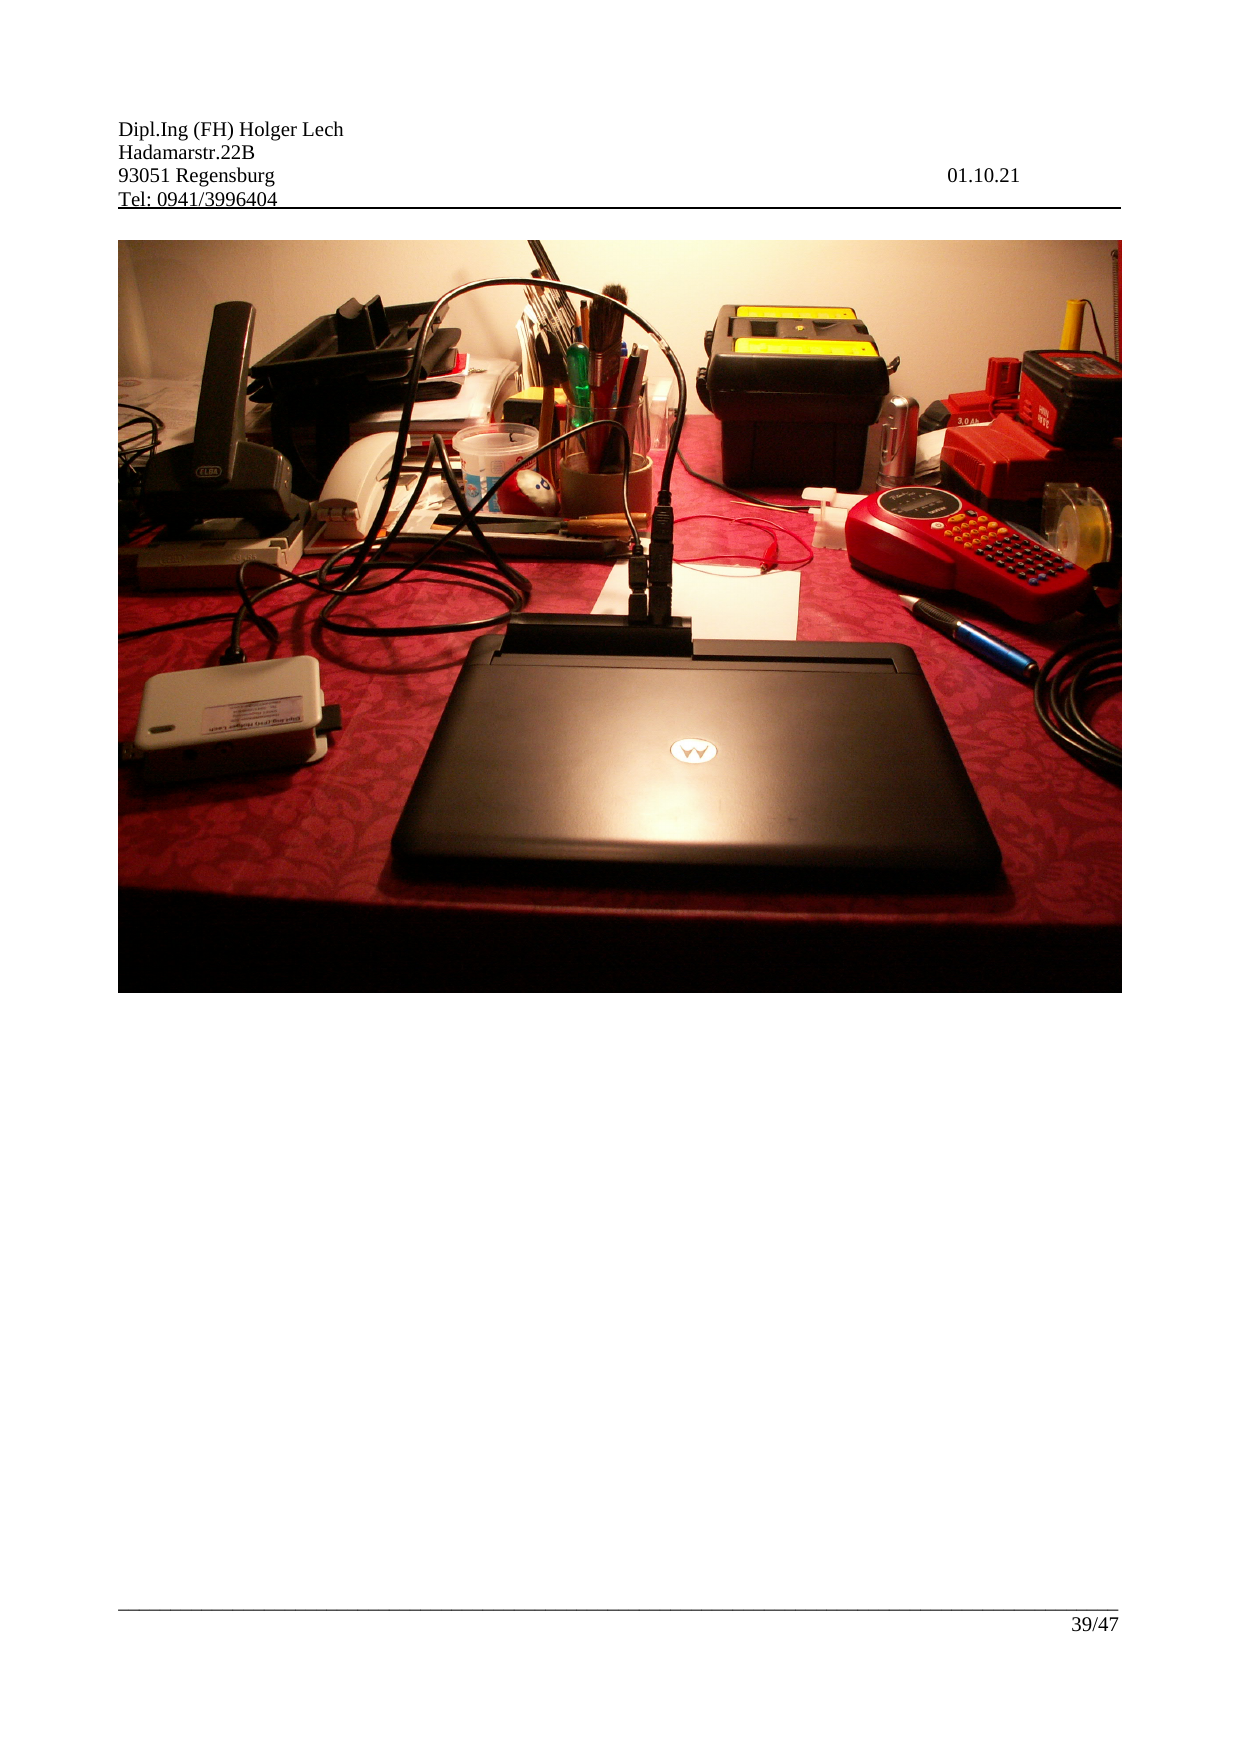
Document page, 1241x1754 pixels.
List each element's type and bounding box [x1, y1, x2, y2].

picture [118, 240, 1122, 993]
